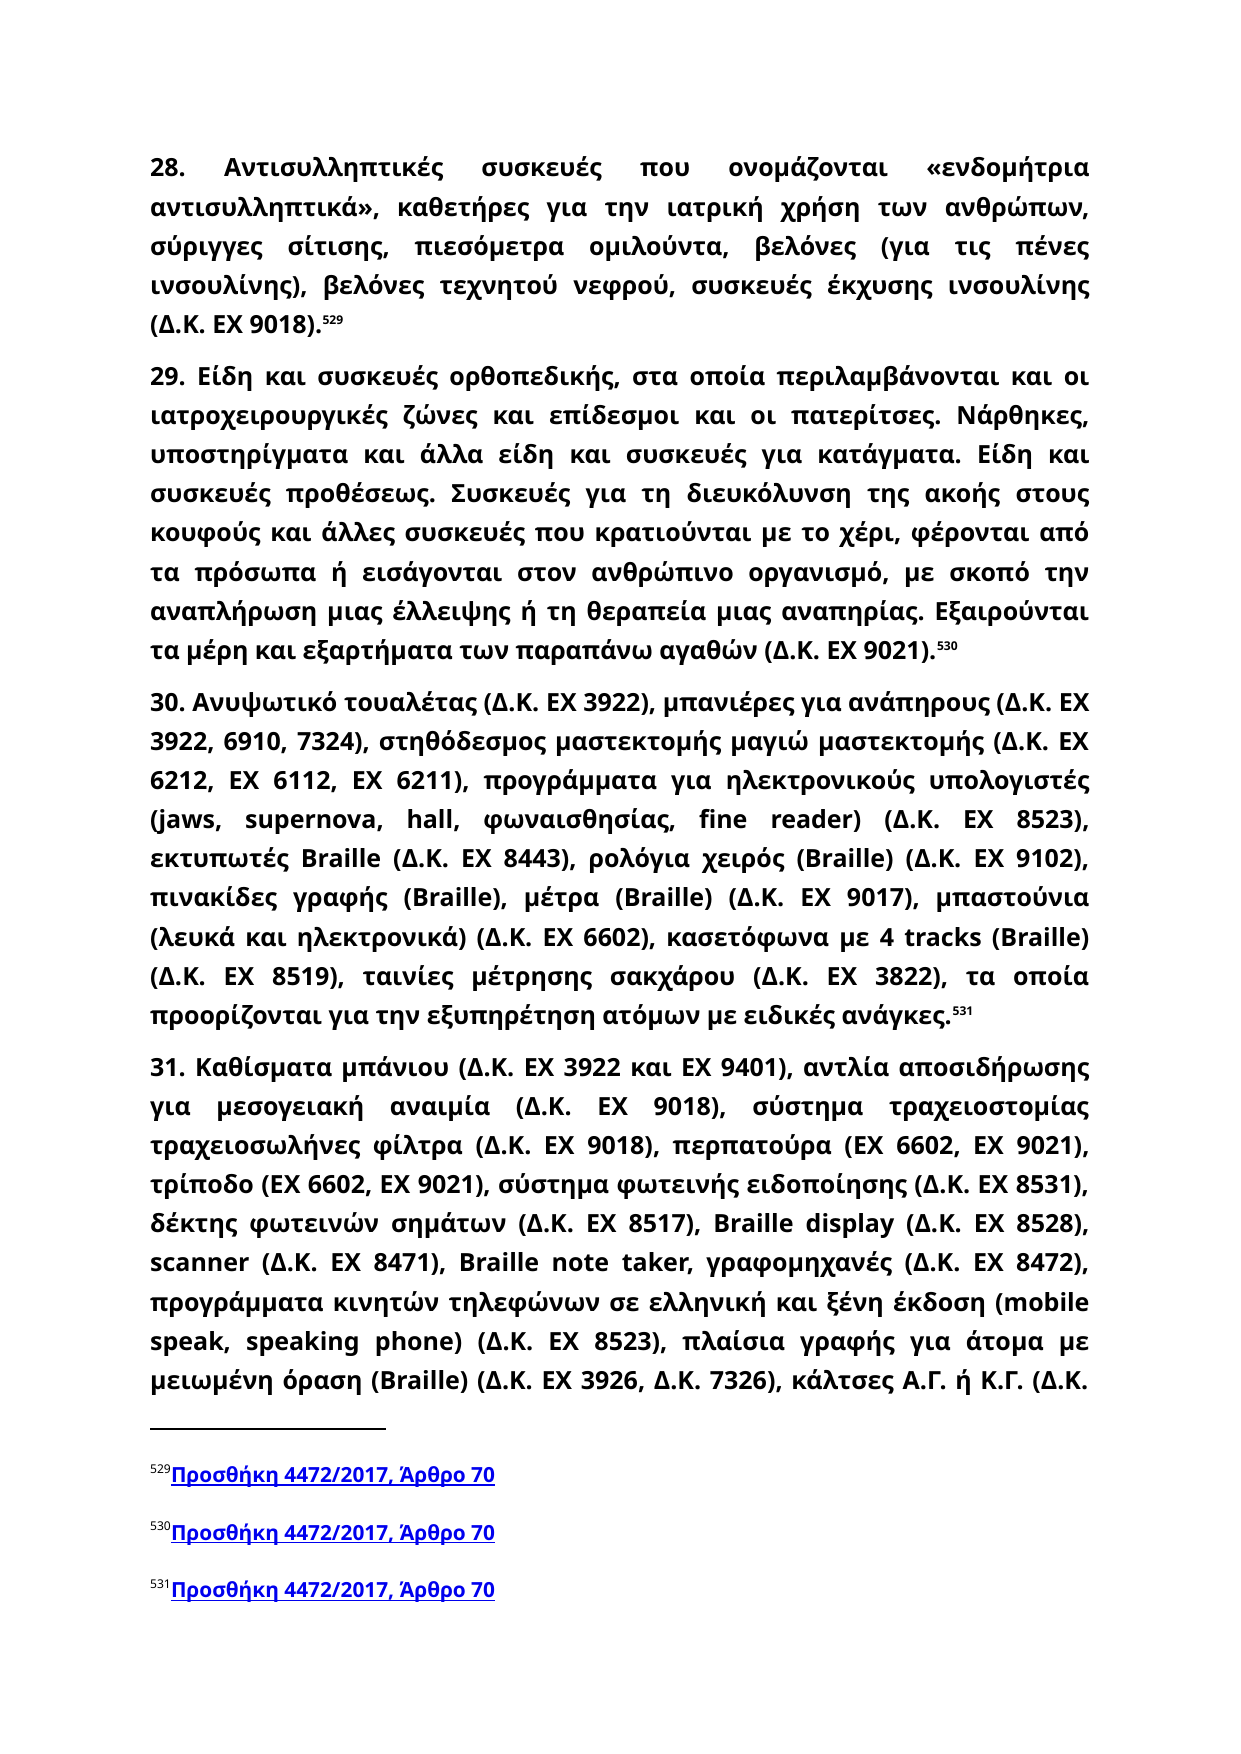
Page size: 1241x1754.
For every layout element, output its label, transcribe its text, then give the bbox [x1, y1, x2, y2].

text Προσθήκη 4472/2017, Άρθρο 70 [150, 1518, 1090, 1546]
text 30. Ανυψωτικό τουαλέτας (Δ.Κ. ΕΧ 3922), μπανιέρες για ανάπηρους (Δ.Κ. ΕΧ 3922, 6910, 7324), στηθόδεσμος μαστεκτομής μαγιώ μαστεκτομής (Δ.Κ. ΕΧ 6212, ΕΧ 6112, ΕΧ 6211), προγράμματα για ηλεκτρονικούς υπολογιστές (jaws, supernova, hall, φωναισθησίας, fine reader) (Δ.Κ. ΕΧ 8523), εκτυπωτές Braille (Δ.Κ. ΕΧ 8443), ρολόγια χειρός (Braille) (Δ.Κ. ΕΧ 9102), πινακίδες γραφής (Braille), μέτρα (Braille) (Δ.Κ. ΕΧ 9017), μπαστούνια (λευκά και ηλεκτρονικά) (Δ.Κ. ΕΧ 6602), κασετόφωνα με 4 tracks (Braille) (Δ.Κ. ΕΧ 8519), ταινίες μέτρησης σακχάρου (Δ.Κ. ΕΧ 3822), τα οποία προορίζονται για την εξυπηρέτηση ατόμων με ειδικές ανάγκες. [150, 684, 1090, 1032]
text 28. Αντισυλληπτικές συσκευές που ονομάζονται «ενδομήτρια αντισυλληπτικά», καθετήρες για την ιατρική χρήση των ανθρώπων, σύριγγες σίτισης, πιεσόμετρα ομιλούντα, βελόνες (για τις πένες ινσουλίνης), βελόνες τεχνητού νεφρού, συσκευές έκχυσης ινσουλίνης (Δ.Κ. ΕΧ 9018). [150, 150, 1090, 341]
text 31. Καθίσματα μπάνιου (Δ.Κ. ΕΧ 3922 και ΕΧ 9401), αντλία αποσιδήρωσης για μεσογειακή αναιμία (Δ.Κ. ΕΧ 9018), σύστημα τραχειοστομίας τραχειοσωλήνες φίλτρα (Δ.Κ. ΕΧ 9018), περπατούρα (ΕΧ 6602, ΕΧ 9021), τρίποδο (ΕΧ 6602, ΕΧ 9021), σύστημα φωτεινής ειδοποίησης (Δ.Κ. ΕΧ 8531), δέκτης φωτεινών σημάτων (Δ.Κ. ΕΧ 8517), Braille display (Δ.Κ. ΕΧ 8528), scanner (Δ.Κ. ΕΧ 8471), Braille note taker, γραφομηχανές (Δ.Κ. ΕΧ 8472), προγράμματα κινητών τηλεφώνων σε ελληνική και ξένη έκδοση (mobile speak, speaking phone) (Δ.Κ. ΕΧ 8523), πλαίσια γραφής για άτομα με μειωμένη όραση (Braille) (Δ.Κ. ΕΧ 3926, Δ.Κ. 7326), κάλτσες Α.Γ. ή Κ.Γ. (Δ.Κ. [150, 1049, 1090, 1397]
text Προσθήκη 4472/2017, Άρθρο 70 [150, 1576, 1090, 1604]
text 29. Είδη και συσκευές ορθοπεδικής, στα οποία περιλαμβάνονται και οι ιατροχειρουργικές ζώνες και επίδεσμοι και οι πατερίτσες. Νάρθηκες, υποστηρίγματα και άλλα είδη και συσκευές για κατάγματα. Είδη και συσκευές προθέσεως. Συσκευές για τη διευκόλυνση της ακοής στους κουφούς και άλλες συσκευές που κρατιούνται με το χέρι, φέρονται από τα πρόσωπα ή εισάγονται στον ανθρώπινο οργανισμό, με σκοπό την αναπλήρωση μιας έλλειψης ή τη θεραπεία μιας αναπηρίας. Εξαιρούνται τα μέρη και εξαρτήματα των παραπάνω αγαθών (Δ.Κ. ΕΧ 9021). [150, 358, 1090, 667]
text Προσθήκη 4472/2017, Άρθρο 70 [150, 1460, 1090, 1489]
